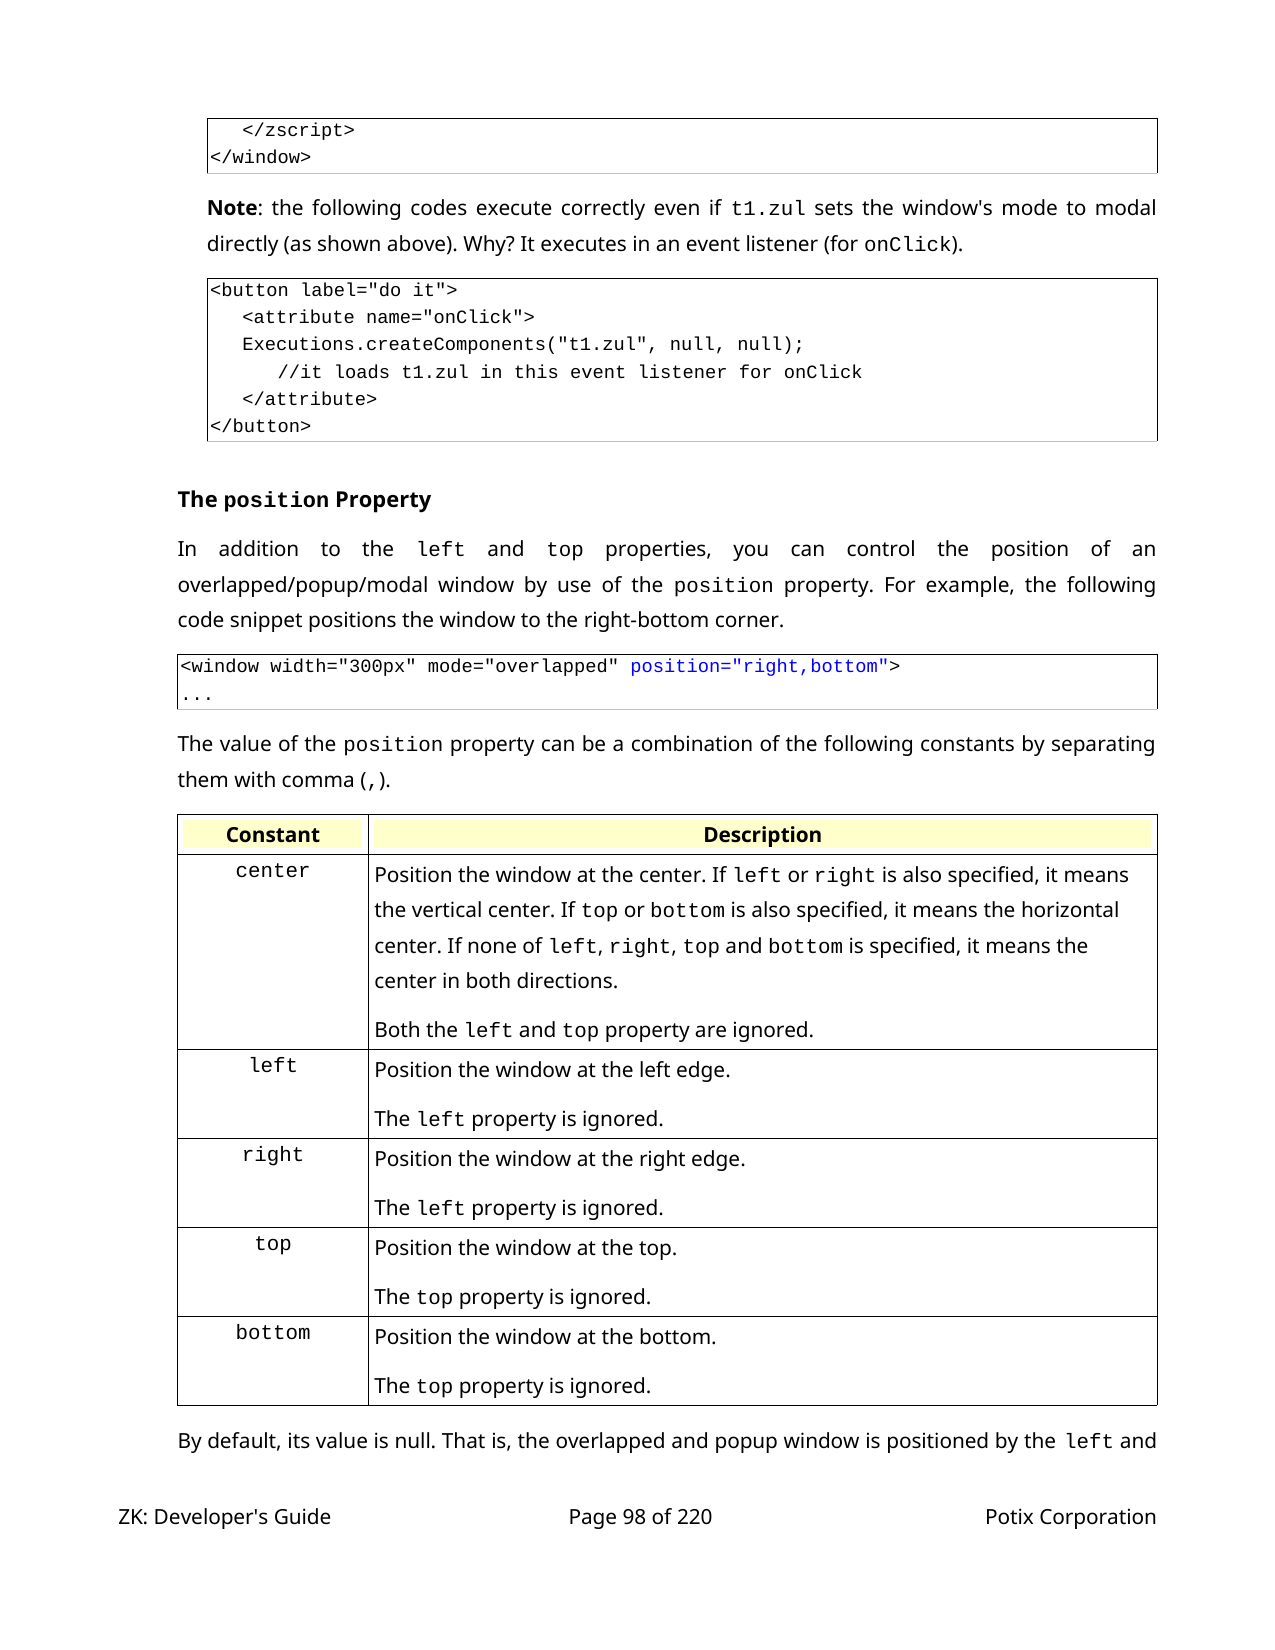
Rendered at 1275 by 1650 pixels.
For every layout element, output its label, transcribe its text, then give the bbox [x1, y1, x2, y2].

text <button label="do it"> [208, 279, 1157, 302]
table_header Constant [178, 815, 368, 854]
text <window width="300px" mode="overlapped" position="right,bottom"> [178, 655, 1157, 678]
subtitle The position Property [177, 484, 1157, 514]
table_header Description [369, 815, 1157, 854]
text </button> [208, 414, 1157, 441]
text </zscript> [208, 119, 1157, 142]
table_cell Position the window at the left edge. The left property is ignored. [369, 1050, 1157, 1138]
text Note: the following codes execute correctly even if t1.zul sets the window's mode to modal directly (as shown above). Why? It executes in an event listener (for onClick). [207, 193, 1157, 257]
text ... [178, 681, 1157, 709]
text Executions.createComponents("t1.zul", null, null); [208, 332, 1157, 357]
table_cell top [178, 1228, 368, 1316]
text </attribute> [208, 387, 1157, 411]
table_cell right [178, 1139, 368, 1227]
table_cell bottom [178, 1317, 368, 1405]
text </window> [208, 145, 1157, 173]
table_cell Position the window at the top. The top property is ignored. [369, 1228, 1157, 1316]
table_cell Position the window at the bottom. The top property is ignored. [369, 1317, 1157, 1405]
text By default, its value is null. That is, the overlapped and popup window is positioned by the left and [177, 1426, 1157, 1454]
text <attribute name="onClick"> [208, 305, 1157, 329]
text The value of the position property can be a combination of the following constants by separating them with comma (,). [177, 729, 1157, 793]
text //it loads t1.zul in this event listener for onClick [208, 359, 1157, 384]
table_cell left [178, 1050, 368, 1138]
text In addition to the left and top properties, you can control the position of an overlapped/popup/modal window by use of the position property. For example, the following code snippet positions the window to the right-bottom corner. [177, 534, 1157, 634]
table_cell center [178, 855, 368, 1049]
table_cell Position the window at the center. If left or right is also specified, it means the vertical center. If top or bottom is also specified, it means the horizontal center. If none of left, right, top and bottom is specified, it means the center in both directions. Both the left and top property are ignored. [369, 855, 1157, 1049]
table_cell Position the window at the right edge. The left property is ignored. [369, 1139, 1157, 1227]
